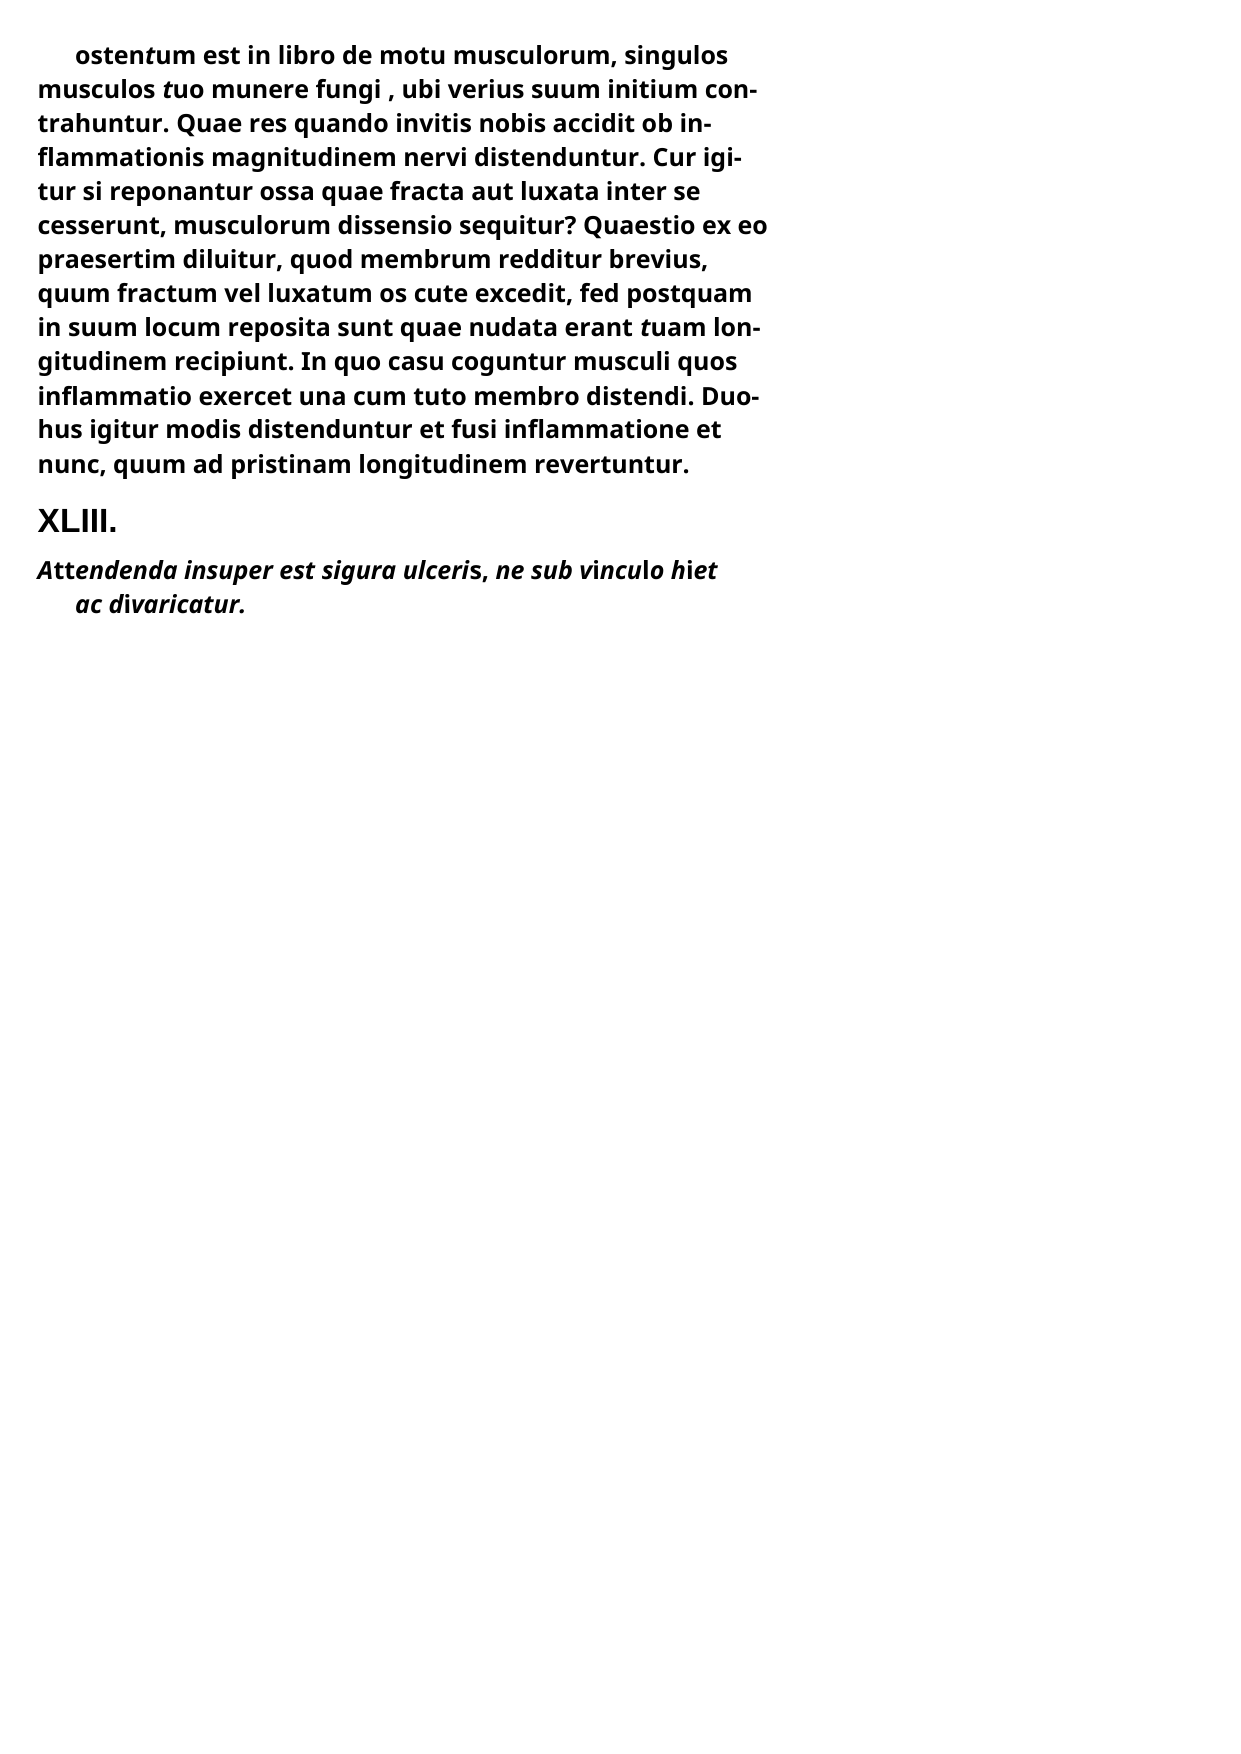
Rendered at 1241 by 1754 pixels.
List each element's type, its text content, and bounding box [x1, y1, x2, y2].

text Attendenda insuper est sigura ulceris, ne sub vinculo hiet ac divaricatur. [37, 552, 1203, 620]
subtitle XLIII. [37, 501, 1203, 540]
text ostentum est in libro de motu musculorum, singulos musculos tuo munere fungi , ubi verius suum initium con- trahuntur. Quae res quando invitis nobis accidit ob in- flammationis magnitudinem nervi distenduntur. Cur igi- tur si reponantur ossa quae fracta aut luxata inter se cesserunt, musculorum dissensio sequitur? Quaestio ex eo praesertim diluitur, quod membrum redditur brevius, quum fractum vel luxatum os cute excedit, fed postquam in suum locum reposita sunt quae nudata erant tuam lon- gitudinem recipiunt. In quo casu coguntur musculi quos inflammatio exercet una cum tuto membro distendi. Duo- hus igitur modis distenduntur et fusi inflammatione et nunc, quum ad pristinam longitudinem revertuntur. [37, 37, 1203, 480]
